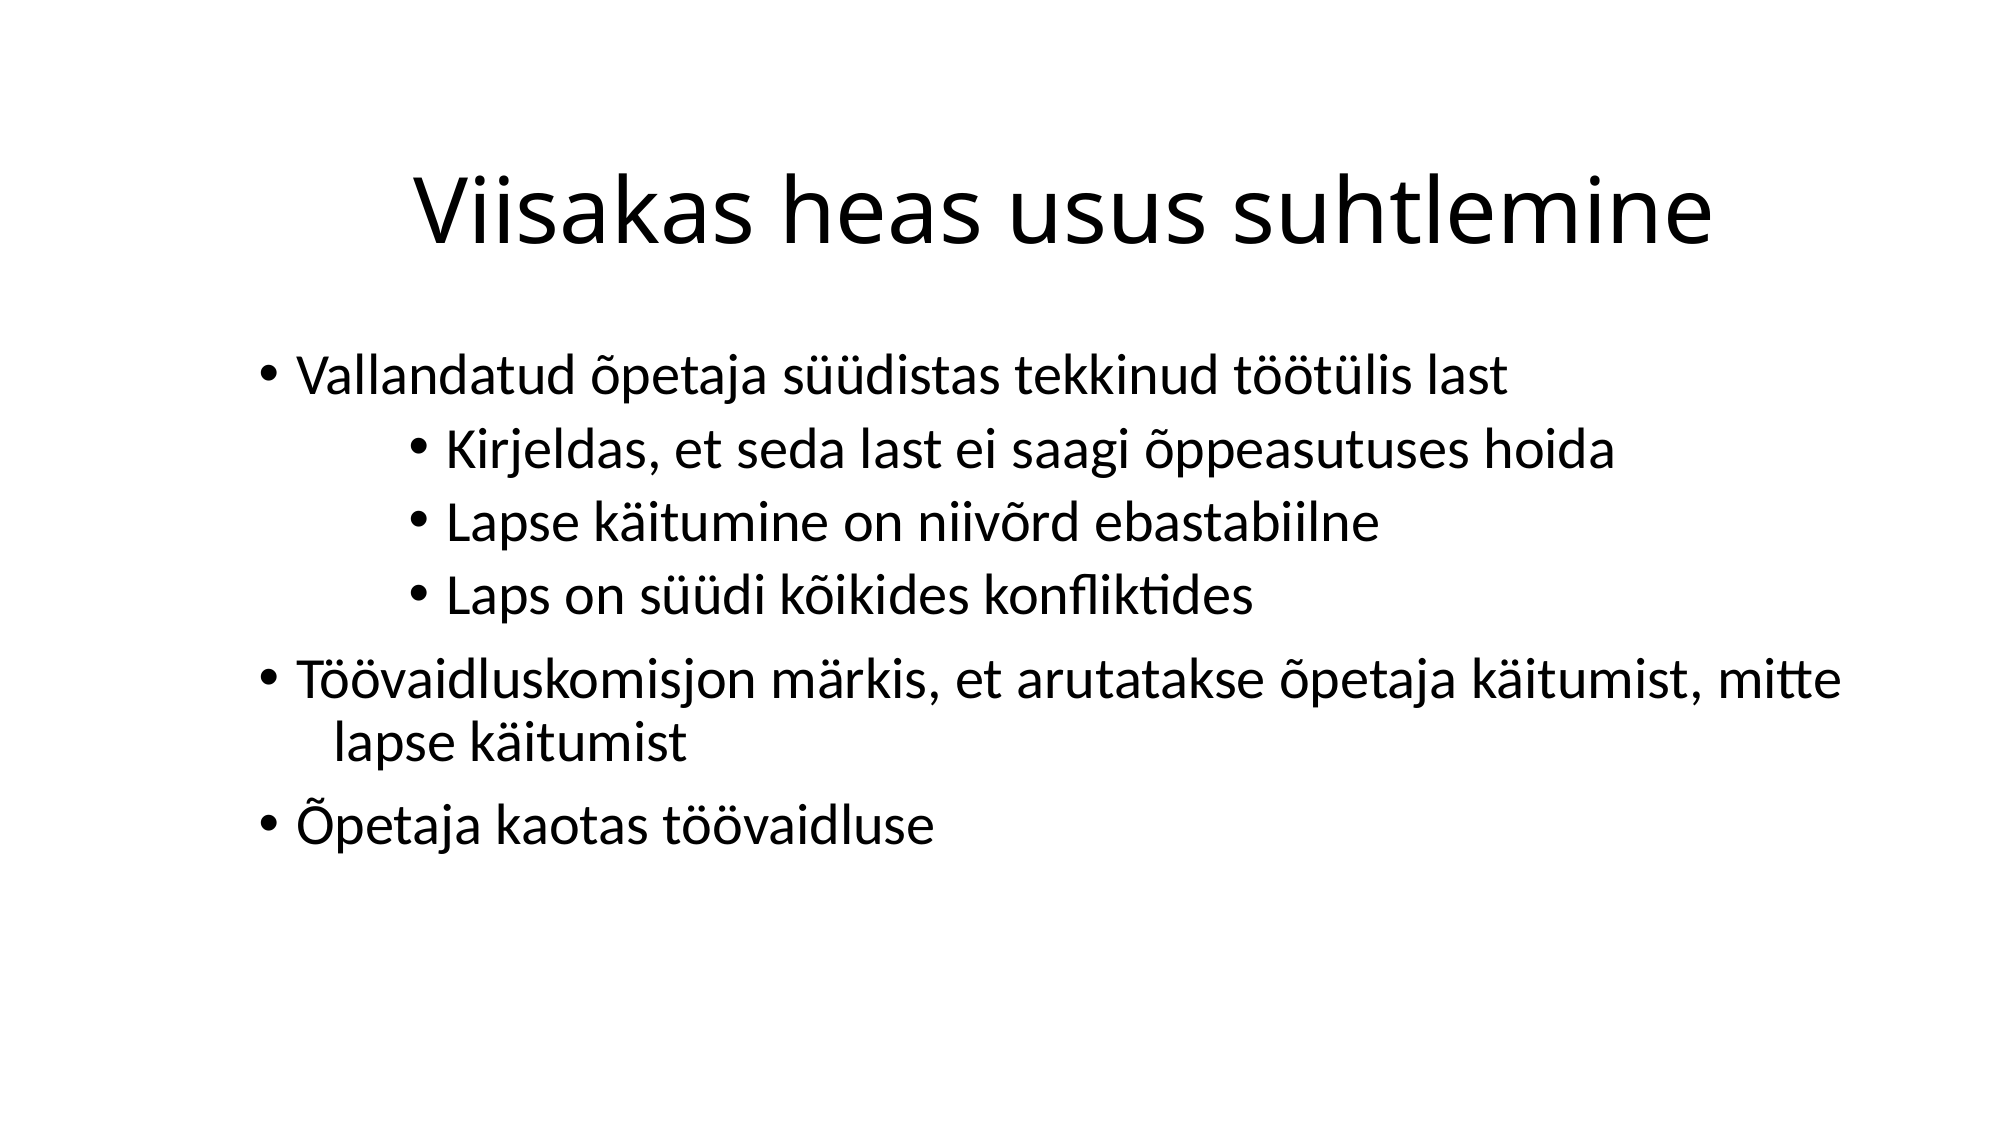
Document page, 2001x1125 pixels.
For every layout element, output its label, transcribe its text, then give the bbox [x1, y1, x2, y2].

title Viisakas heas usus suhtlemine [243, 112, 1887, 316]
list Vallandatud õpetaja süüdistas tekkinud töötülis last Kirjeldas, et seda last ei saagi õppeasutuses hoida Lapse käitumine on niivõrd ebastabiilne Laps on süüdi kõikides konfliktides Töövaidluskomisjon märkis, et arutatakse õpetaja käitumist, mitte lapse käitumist Õpetaja kaotas töövaidluse [243, 337, 1887, 1063]
